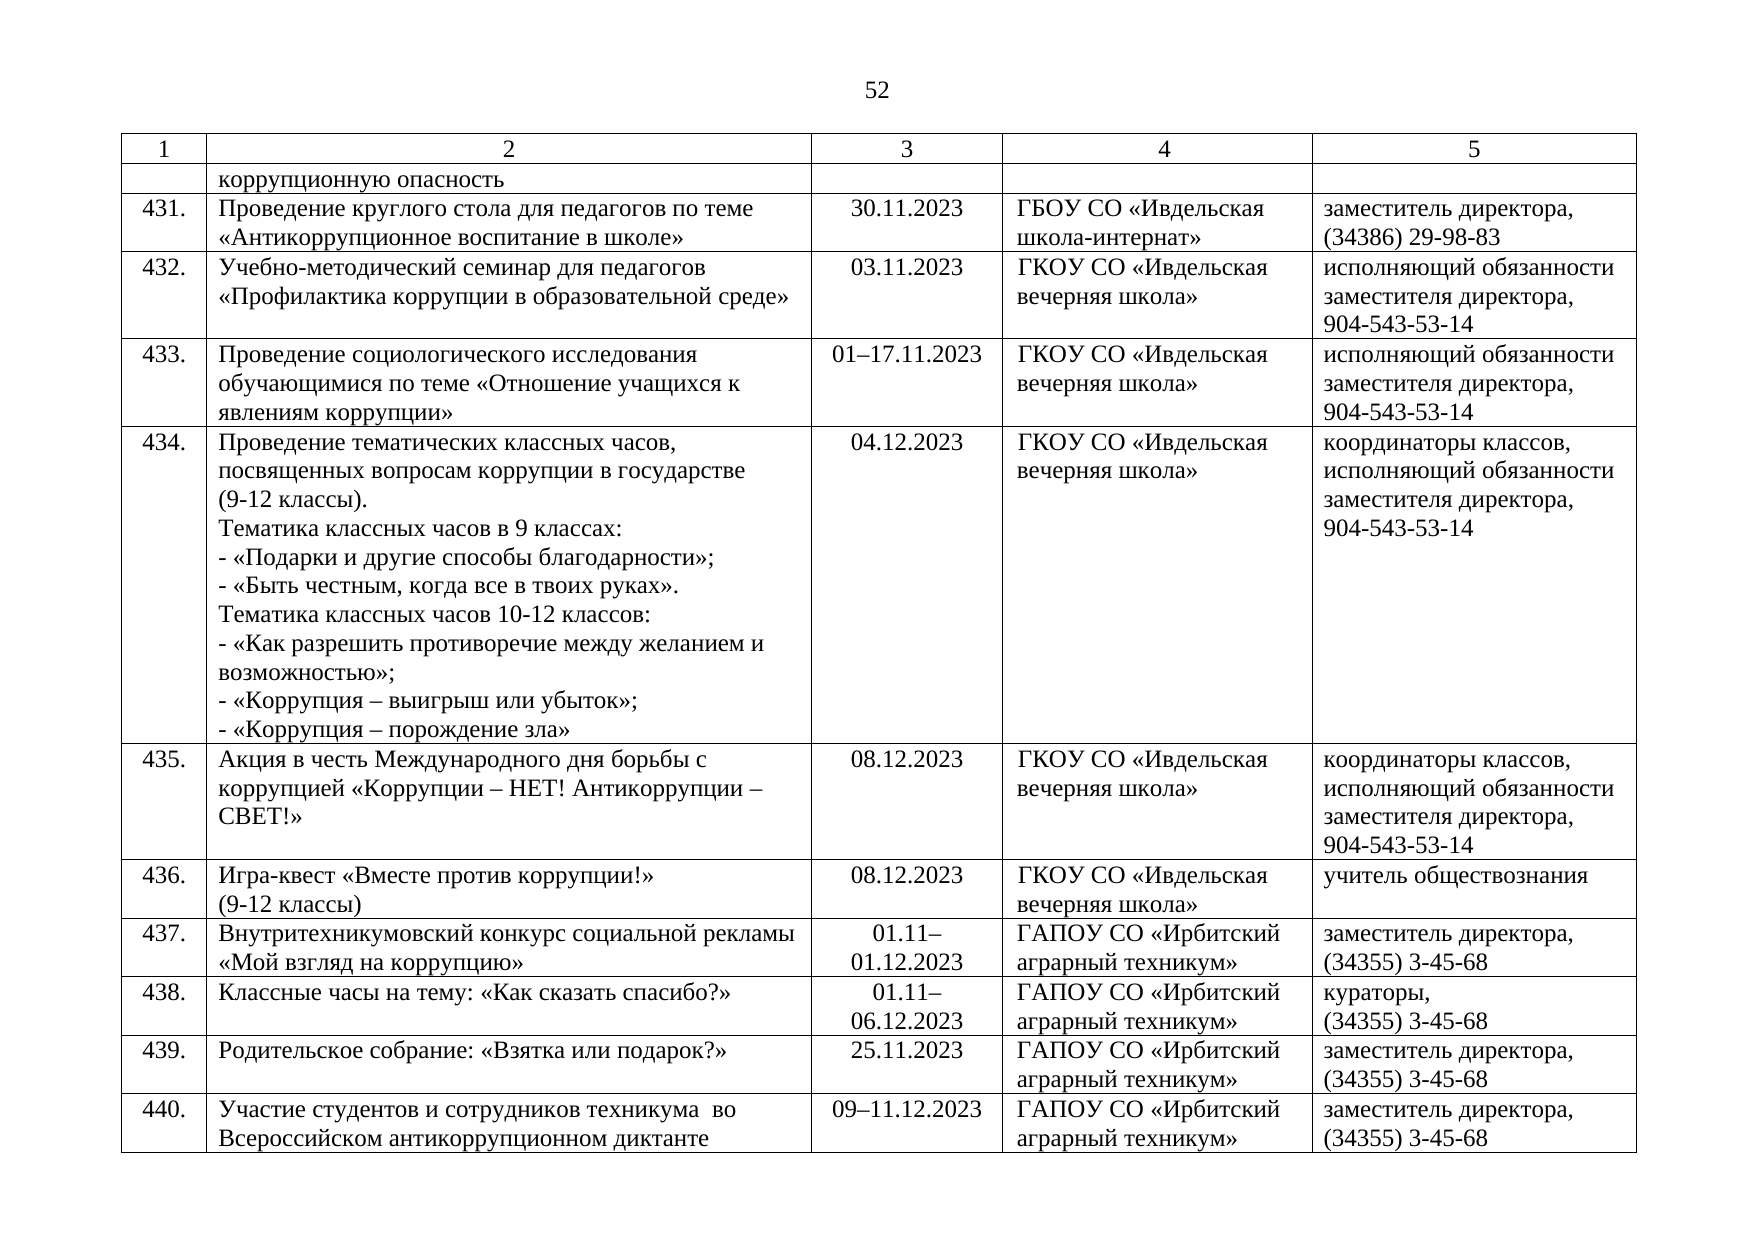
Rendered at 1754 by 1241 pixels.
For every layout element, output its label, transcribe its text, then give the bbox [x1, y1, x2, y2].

table_cell учитель обществознания [1313, 860, 1636, 917]
table_cell 04.12.2023 [812, 427, 1002, 743]
table_cell ГАПОУ СО «Ирбитский аграрный техникум» [1003, 1094, 1312, 1152]
table_cell Учебно-методический семинар для педагогов «Профилактика коррупции в образовательной среде» [207, 252, 811, 338]
table_cell [117, 976, 121, 1034]
table_cell 08.12.2023 [812, 744, 1002, 859]
table_cell Акция в честь Международного дня борьбы с коррупцией «Коррупции – НЕТ! Антикоррупции – СВЕТ!» [207, 744, 811, 859]
table_cell [122, 860, 206, 917]
table_cell 03.11.2023 [812, 252, 1002, 338]
table_cell 01.11–01.12.2023 [812, 919, 1002, 976]
table_cell [117, 251, 121, 338]
table_cell [122, 427, 206, 743]
table_cell 30.11.2023 [812, 194, 1002, 251]
table_cell [122, 339, 206, 426]
table_cell [122, 194, 206, 251]
table_cell заместитель директора, (34355) 3-45-68 [1313, 1094, 1636, 1152]
table_cell [812, 164, 1002, 192]
table_cell [117, 743, 121, 859]
table_cell исполняющий обязанности заместителя директора, 904-543-53-14 [1313, 252, 1636, 338]
table_cell Родительское собрание: «Взятка или подарок?» [207, 1036, 811, 1093]
table_cell ГКОУ СО «Ивдельская вечерняя школа» [1003, 744, 1312, 859]
table_cell [122, 977, 206, 1034]
table_cell [117, 426, 121, 743]
table_cell [117, 338, 121, 426]
table_cell Проведение круглого стола для педагогов по теме «Антикоррупционное воспитание в школе» [207, 194, 811, 251]
table_cell Проведение тематических классных часов, посвященных вопросам коррупции в государстве (9-12 классы). Тематика классных часов в 9 классах: - «Подарки и другие способы благодарности»; - «Быть честным, когда все в твоих руках». Тематика классных часов 10-12 классов: - «Как разрешить противоречие между желанием и возможностью»; - «Коррупция – выигрыш или убыток»; - «Коррупция – порождение зла» [207, 427, 811, 743]
table_cell [117, 859, 121, 917]
table_header 2 [207, 134, 811, 163]
table_header 3 [812, 134, 1002, 163]
table_cell 01.11– 06.12.2023 [812, 977, 1002, 1034]
table_header 1 [122, 134, 206, 163]
table_cell [117, 918, 121, 976]
table_cell коррупционную опасность [207, 164, 811, 192]
table_cell ГКОУ СО «Ивдельская вечерняя школа» [1003, 427, 1312, 743]
table_cell [1003, 164, 1312, 192]
table_cell ГАПОУ СО «Ирбитский аграрный техникум» [1003, 919, 1312, 976]
table_cell 25.11.2023 [812, 1036, 1002, 1093]
table_cell [1313, 164, 1636, 192]
table_cell [117, 1093, 121, 1152]
table_cell Классные часы на тему: «Как сказать спасибо?» [207, 977, 811, 1034]
table_cell ГАПОУ СО «Ирбитский аграрный техникум» [1003, 1036, 1312, 1093]
table_cell Внутритехникумовский конкурс социальной рекламы «Мой взгляд на коррупцию» [207, 919, 811, 976]
table_cell заместитель директора, (34355) 3-45-68 [1313, 1036, 1636, 1093]
table_header 5 [1313, 134, 1636, 163]
table_cell Игра-квест «Вместе против коррупции!» (9-12 классы) [207, 860, 811, 917]
table_cell [122, 744, 206, 859]
table_cell исполняющий обязанности заместителя директора, 904-543-53-14 [1313, 339, 1636, 426]
table_cell ГАПОУ СО «Ирбитский аграрный техникум» [1003, 977, 1312, 1034]
table_cell [117, 163, 121, 192]
table_cell [122, 919, 206, 976]
table_cell координаторы классов, исполняющий обязанности заместителя директора, 904-543-53-14 [1313, 427, 1636, 743]
table_cell Проведение социологического исследования обучающимися по теме «Отношение учащихся к явлениям коррупции» [207, 339, 811, 426]
table_cell заместитель директора, (34355) 3-45-68 [1313, 919, 1636, 976]
table_cell кураторы, (34355) 3-45-68 [1313, 977, 1636, 1034]
table_cell координаторы классов, исполняющий обязанности заместителя директора, 904-543-53-14 [1313, 744, 1636, 859]
table_cell ГБОУ СО «Ивдельская школа-интернат» [1003, 194, 1312, 251]
table_cell [117, 193, 121, 251]
table_cell [122, 1094, 206, 1152]
table_header 4 [1003, 134, 1312, 163]
table_cell [122, 252, 206, 338]
table_cell ГКОУ СО «Ивдельская вечерняя школа» [1003, 252, 1312, 338]
table_cell [117, 1035, 121, 1093]
table_header [117, 133, 121, 163]
table_cell ГКОУ СО «Ивдельская вечерняя школа» [1003, 860, 1312, 917]
table_cell [122, 164, 206, 192]
table_cell 08.12.2023 [812, 860, 1002, 917]
table_cell заместитель директора, (34386) 29-98-83 [1313, 194, 1636, 251]
table_cell 09–11.12.2023 [812, 1094, 1002, 1152]
table_cell 01–17.11.2023 [812, 339, 1002, 426]
table_cell [122, 1036, 206, 1093]
table_cell Участие студентов и сотрудников техникума во Всероссийском антикоррупционном диктанте [207, 1094, 811, 1152]
table_cell ГКОУ СО «Ивдельская вечерняя школа» [1003, 339, 1312, 426]
